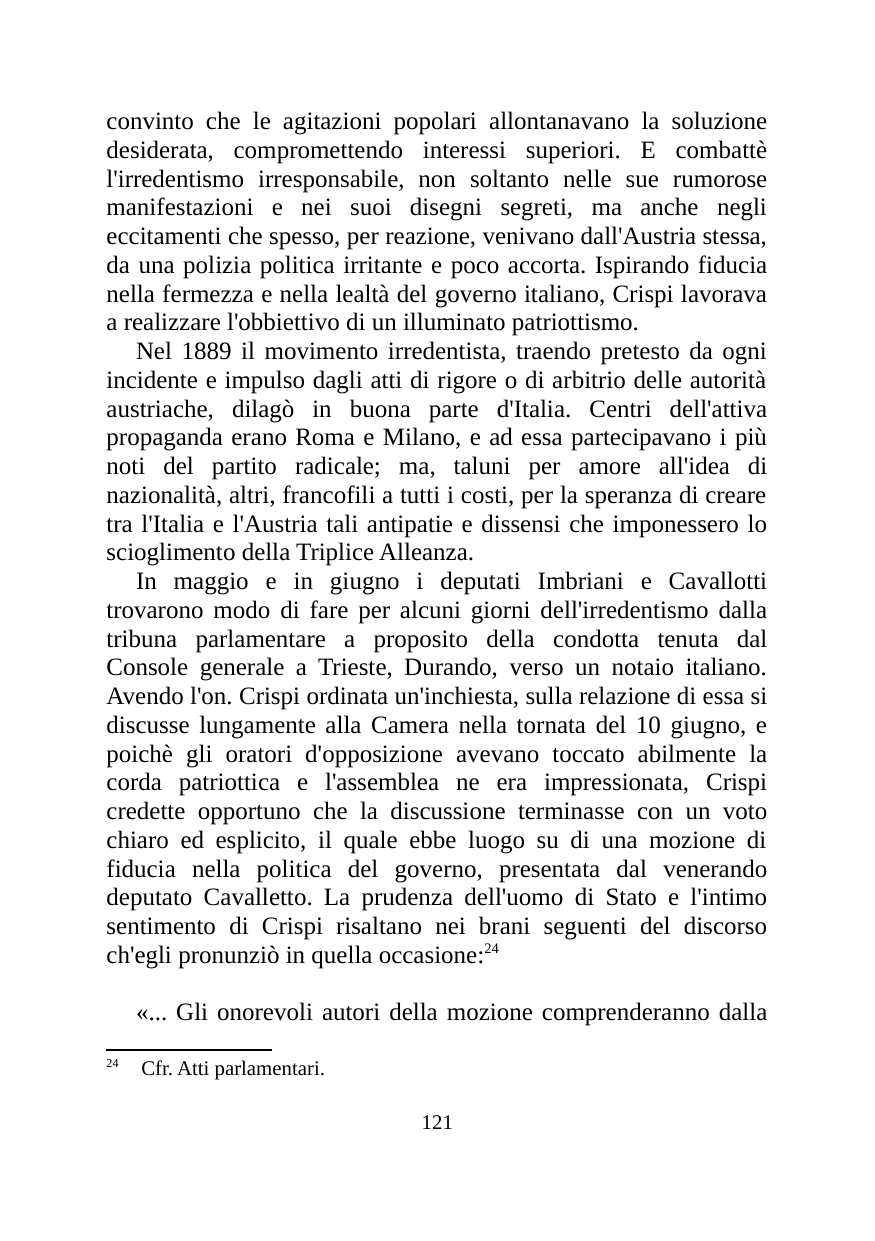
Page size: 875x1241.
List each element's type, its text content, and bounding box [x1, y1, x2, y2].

text Cfr. Atti parlamentari. [106, 1056, 768, 1080]
text In maggio e in giugno i deputati Imbriani e Cavallotti trovarono modo di fare per alcuni giorni dell'irredentismo dalla tribuna parlamentare a proposito della condotta tenuta dal Console generale a Trieste, Durando, verso un notaio italiano. Avendo l'on. Crispi ordinata un'inchiesta, sulla relazione di essa si discusse lungamente alla Camera nella tornata del 10 giugno, e poichè gli oratori d'opposizione avevano toccato abilmente la corda patriottica e l'assemblea ne era impressionata, Crispi credette opportuno che la discussione terminasse con un voto chiaro ed esplicito, il quale ebbe luogo su di una mozione di fiducia nella politica del governo, presentata dal venerando deputato Cavalletto. La prudenza dell'uomo di Stato e l'intimo sentimento di Crispi risaltano nei brani seguenti del discorso ch'egli pronunziò in quella occasione: [106, 566, 768, 969]
text «... Gli onorevoli autori della mozione comprenderanno dalla [106, 997, 768, 1026]
text Nel 1889 il movimento irredentista, traendo pretesto da ogni incidente e impulso dagli atti di rigore o di arbitrio delle autorità austriache, dilagò in buona parte d'Italia. Centri dell'attiva propaganda erano Roma e Milano, e ad essa partecipavano i più noti del partito radicale; ma, taluni per amore all'idea di nazionalità, altri, francofili a tutti i costi, per la speranza di creare tra l'Italia e l'Austria tali antipatie e dissensi che imponessero lo scioglimento della Triplice Alleanza. [106, 336, 768, 566]
text convinto che le agitazioni popolari allontanavano la soluzione desiderata, compromettendo interessi superiori. E combattè l'irredentismo irresponsabile, non soltanto nelle sue rumorose manifestazioni e nei suoi disegni segreti, ma anche negli eccitamenti che spesso, per reazione, venivano dall'Austria stessa, da una polizia politica irritante e poco accorta. Ispirando fiducia nella fermezza e nella lealtà del governo italiano, Crispi lavorava a realizzare l'obbiettivo di un illuminato patriottismo. [106, 106, 768, 336]
